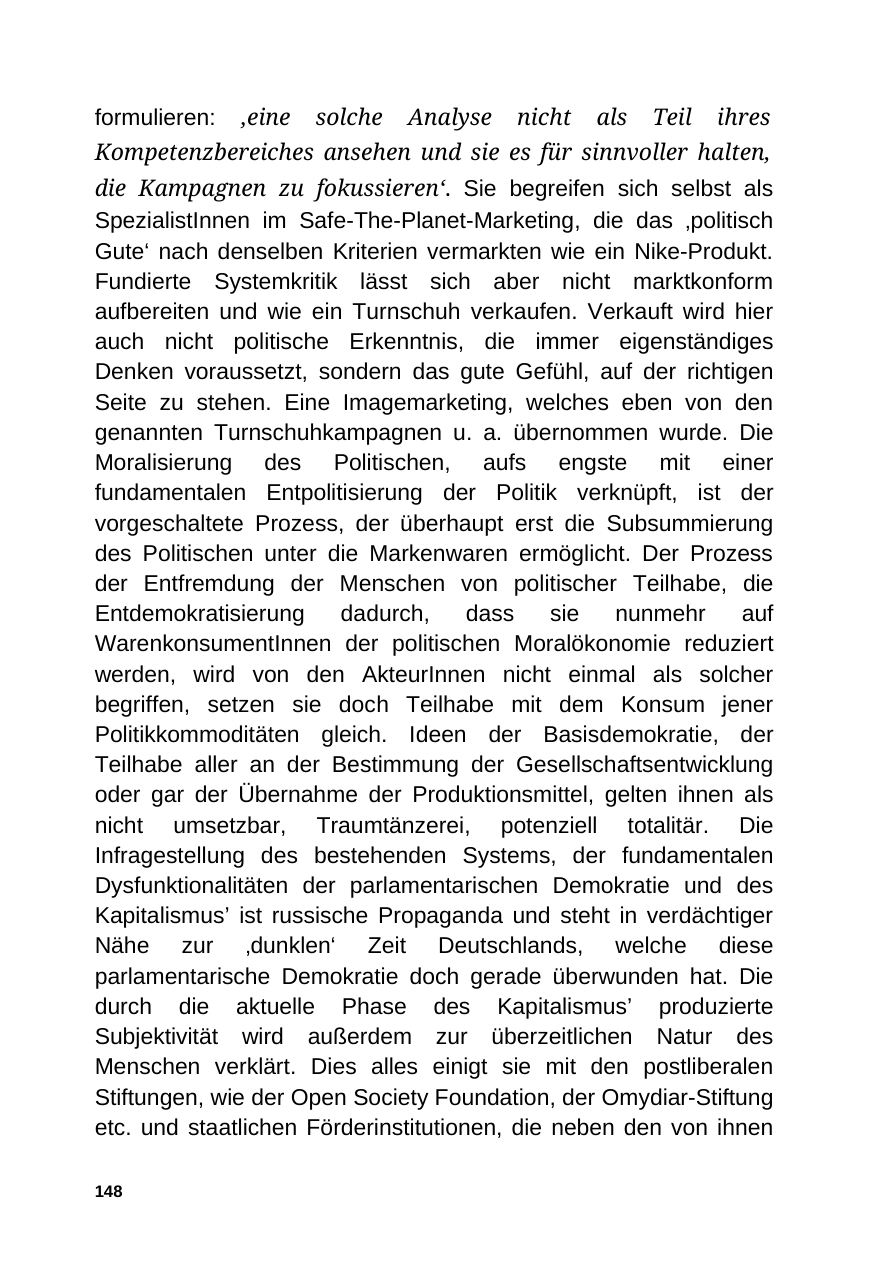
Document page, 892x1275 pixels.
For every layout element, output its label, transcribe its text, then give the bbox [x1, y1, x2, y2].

text formulieren: ‚eine solche Analyse nicht als Teil ihres Kompetenzbereiches ansehen und sie es für sinnvoller halten, die Kampagnen zu fokussieren‘. Sie begreifen sich selbst als SpezialistInnen im Safe-The-Planet-Marketing, die das ‚politisch Gute‘ nach denselben Kriterien vermarkten wie ein Nike-Produkt. Fundierte Systemkritik lässt sich aber nicht marktkonform aufbereiten und wie ein Turnschuh verkaufen. Verkauft wird hier auch nicht politische Erkenntnis, die immer eigenständiges Denken voraussetzt, sondern das gute Gefühl, auf der richtigen Seite zu stehen. Eine Imagemarketing, welches eben von den genannten Turnschuhkampagnen u. a. übernommen wurde. Die Moralisierung des Politischen, aufs engste mit einer fundamentalen Entpolitisierung der Politik verknüpft, ist der vorgeschaltete Prozess, der überhaupt erst die Subsummierung des Politischen unter die Markenwaren ermöglicht. Der Prozess der Entfremdung der Menschen von politischer Teilhabe, die Entdemokratisierung dadurch, dass sie nunmehr auf WarenkonsumentInnen der politischen Moralökonomie reduziert werden, wird von den AkteurInnen nicht einmal als solcher begriffen, setzen sie doch Teilhabe mit dem Konsum jener Politikkommoditäten gleich. Ideen der Basisdemokratie, der Teilhabe aller an der Bestimmung der Gesellschaftsentwicklung oder gar der Übernahme der Produktionsmittel, gelten ihnen als nicht umsetzbar, Traumtänzerei, potenziell totalitär. Die Infragestellung des bestehenden Systems, der fundamentalen Dysfunktionalitäten der parlamentarischen Demokratie und des Kapitalismus’ ist russische Propaganda und steht in verdächtiger Nähe zur ‚dunklen‘ Zeit Deutschlands, welche diese parlamentarische Demokratie doch gerade überwunden hat. Die durch die aktuelle Phase des Kapitalismus’ produzierte Subjektivität wird außerdem zur überzeitlichen Natur des Menschen verklärt. Dies alles einigt sie mit den postliberalen Stiftungen, wie der Open Society Foundation, der Omydiar-Stiftung etc. und staatlichen Förderinstitutionen, die neben den von ihnen [94, 100, 774, 1140]
